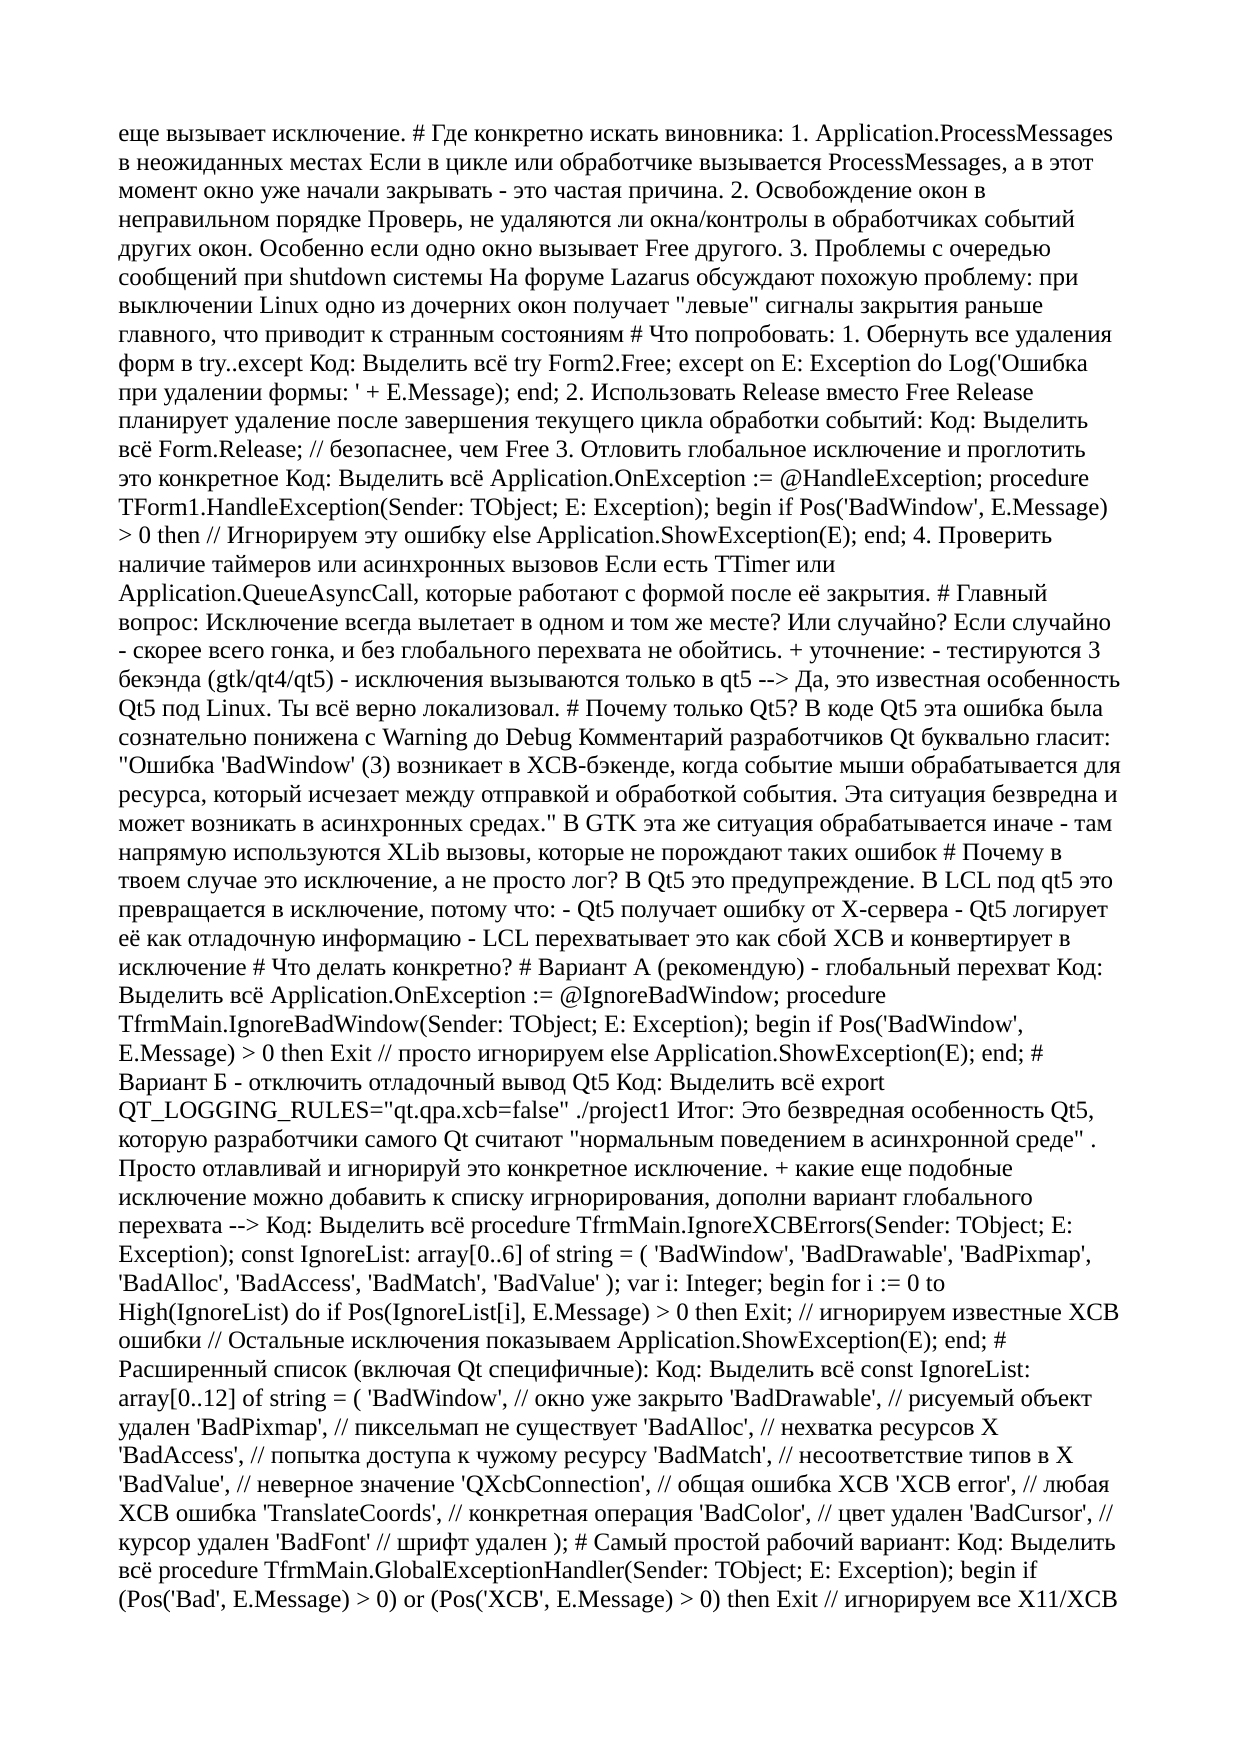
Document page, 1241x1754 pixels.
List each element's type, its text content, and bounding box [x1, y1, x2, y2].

text еще вызывает исключение. # Где конкретно искать виновника: 1. Application.ProcessMessages в неожиданных местах Если в цикле или обработчике вызывается ProcessMessages, а в этот момент окно уже начали закрывать - это частая причина. 2. Освобождение окон в неправильном порядке Проверь, не удаляются ли окна/контролы в обработчиках событий других окон. Особенно если одно окно вызывает Free другого. 3. Проблемы с очередью сообщений при shutdown системы На форуме Lazarus обсуждают похожую проблему: при выключении Linux одно из дочерних окон получает "левые" сигналы закрытия раньше главного, что приводит к странным состояниям # Что попробовать: 1. Обернуть все удаления форм в try..except Код: Выделить всё try Form2.Free; except on E: Exception do Log('Ошибка при удалении формы: ' + E.Message); end; 2. Использовать Release вместо Free Release планирует удаление после завершения текущего цикла обработки событий: Код: Выделить всё Form.Release; // безопаснее, чем Free 3. Отловить глобальное исключение и проглотить это конкретное Код: Выделить всё Application.OnException := @HandleException; procedure TForm1.HandleException(Sender: TObject; E: Exception); begin if Pos('BadWindow', E.Message) > 0 then // Игнорируем эту ошибку else Application.ShowException(E); end; 4. Проверить наличие таймеров или асинхронных вызовов Если есть TTimer или Application.QueueAsyncCall, которые работают с формой после её закрытия. # Главный вопрос: Исключение всегда вылетает в одном и том же месте? Или случайно? Если случайно - скорее всего гонка, и без глобального перехвата не обойтись. + уточнение: - тестируются 3 бекэнда (gtk/qt4/qt5) - исключения вызываются только в qt5 --> Да, это известная особенность Qt5 под Linux. Ты всё верно локализовал. # Почему только Qt5? В коде Qt5 эта ошибка была сознательно понижена с Warning до Debug Комментарий разработчиков Qt буквально гласит: "Ошибка 'BadWindow' (3) возникает в XCB-бэкенде, когда событие мыши обрабатывается для ресурса, который исчезает между отправкой и обработкой события. Эта ситуация безвредна и может возникать в асинхронных средах." В GTK эта же ситуация обрабатывается иначе - там напрямую используются XLib вызовы, которые не порождают таких ошибок # Почему в твоем случае это исключение, а не просто лог? В Qt5 это предупреждение. В LCL под qt5 это превращается в исключение, потому что: - Qt5 получает ошибку от X-сервера - Qt5 логирует её как отладочную информацию - LCL перехватывает это как сбой XCB и конвертирует в исключение # Что делать конкретно? # Вариант А (рекомендую) - глобальный перехват Код: Выделить всё Application.OnException := @IgnoreBadWindow; procedure TfrmMain.IgnoreBadWindow(Sender: TObject; E: Exception); begin if Pos('BadWindow', E.Message) > 0 then Exit // просто игнорируем else Application.ShowException(E); end; # Вариант Б - отключить отладочный вывод Qt5 Код: Выделить всё export QT_LOGGING_RULES="qt.qpa.xcb=false" ./project1 Итог: Это безвредная особенность Qt5, которую разработчики самого Qt считают "нормальным поведением в асинхронной среде" . Просто отлавливай и игнорируй это конкретное исключение. + какие еще подобные исключение можно добавить к списку игрнорирования, дополни вариант глобального перехвата --> Код: Выделить всё procedure TfrmMain.IgnoreXCBErrors(Sender: TObject; E: Exception); const IgnoreList: array[0..6] of string = ( 'BadWindow', 'BadDrawable', 'BadPixmap', 'BadAlloc', 'BadAccess', 'BadMatch', 'BadValue' ); var i: Integer; begin for i := 0 to High(IgnoreList) do if Pos(IgnoreList[i], E.Message) > 0 then Exit; // игнорируем известные XCB ошибки // Остальные исключения показываем Application.ShowException(E); end; # Расширенный список (включая Qt специфичные): Код: Выделить всё const IgnoreList: array[0..12] of string = ( 'BadWindow', // окно уже закрыто 'BadDrawable', // рисуемый объект удален 'BadPixmap', // пиксельмап не существует 'BadAlloc', // нехватка ресурсов X 'BadAccess', // попытка доступа к чужому ресурсу 'BadMatch', // несоответствие типов в X 'BadValue', // неверное значение 'QXcbConnection', // общая ошибка XCB 'XCB error', // любая XCB ошибка 'TranslateCoords', // конкретная операция 'BadColor', // цвет удален 'BadCursor', // курсор удален 'BadFont' // шрифт удален ); # Самый простой рабочий вариант: Код: Выделить всё procedure TfrmMain.GlobalExceptionHandler(Sender: TObject; E: Exception); begin if (Pos('Bad', E.Message) > 0) or (Pos('XCB', E.Message) > 0) then Exit // игнорируем все X11/XCB [118, 118, 1122, 1613]
